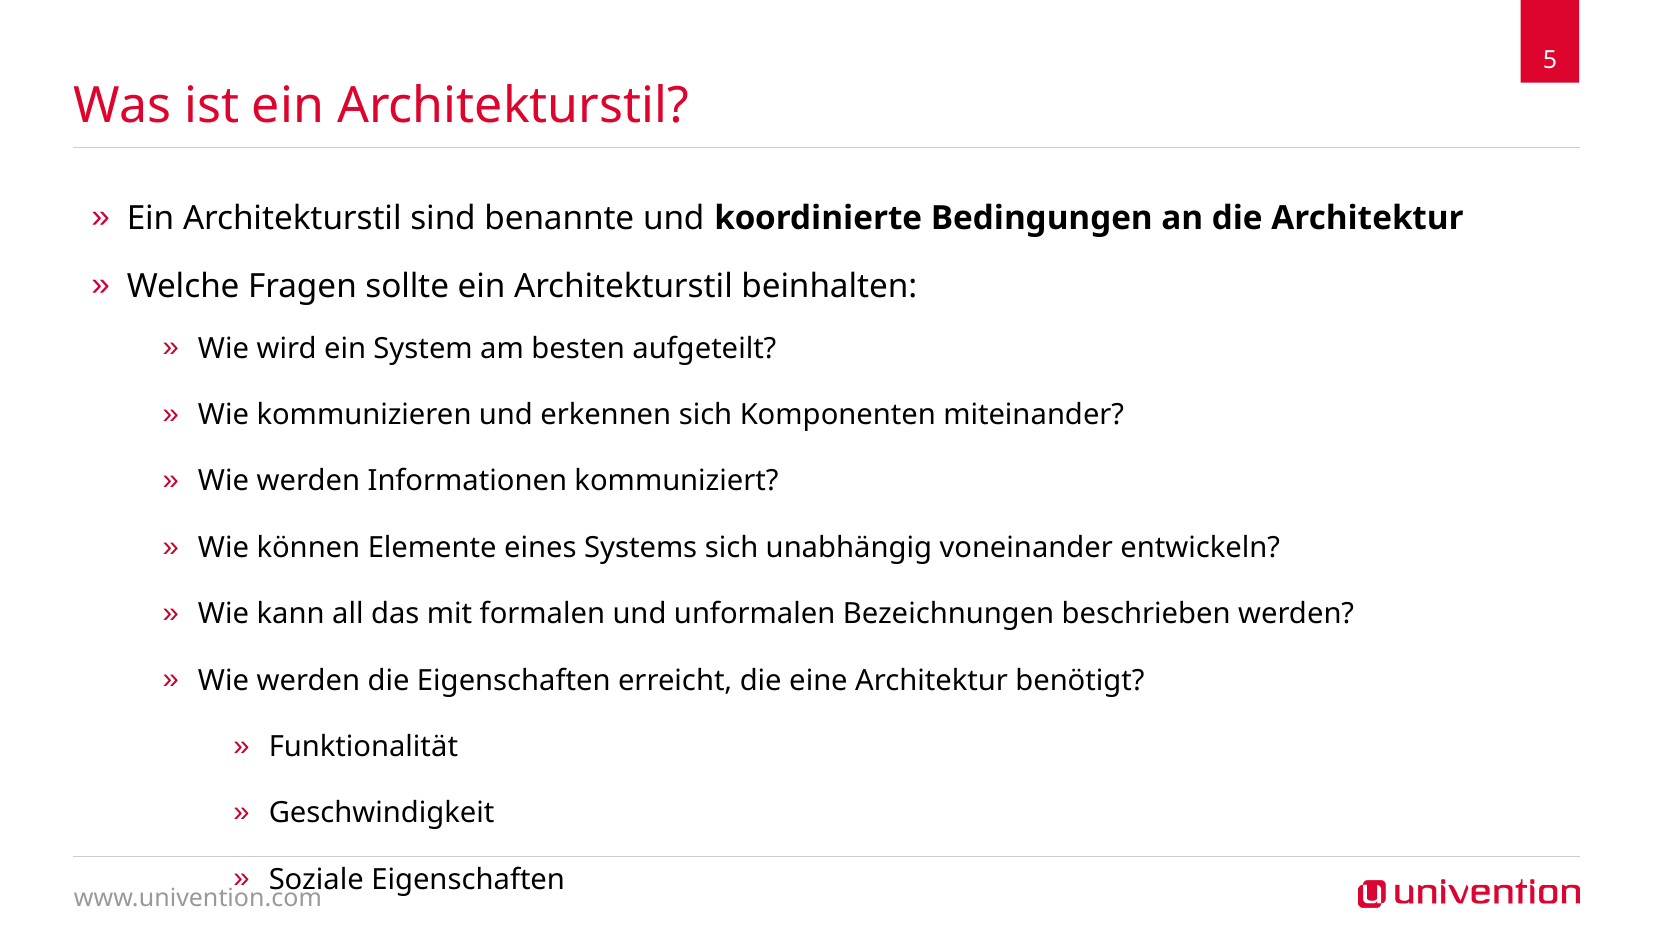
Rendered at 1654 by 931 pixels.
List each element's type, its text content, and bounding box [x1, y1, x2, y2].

list Ein Architekturstil sind benannte und koordinierte Bedingungen an die Architektur Welche Fragen sollte ein Architekturstil beinhalten: Wie wird ein System am besten aufgeteilt? Wie kommunizieren und erkennen sich Komponenten miteinander? Wie werden Informationen kommuniziert? Wie können Elemente eines Systems sich unabhängig voneinander entwickeln? Wie kann all das mit formalen und unformalen Bezeichnungen beschrieben werden? Wie werden die Eigenschaften erreicht, die eine Architektur benötigt? Funktionalität Geschwindigkeit Soziale Eigenschaften [73, 171, 1580, 762]
picture [1358, 879, 1580, 908]
title Was ist ein Architekturstil? [73, 59, 1580, 148]
